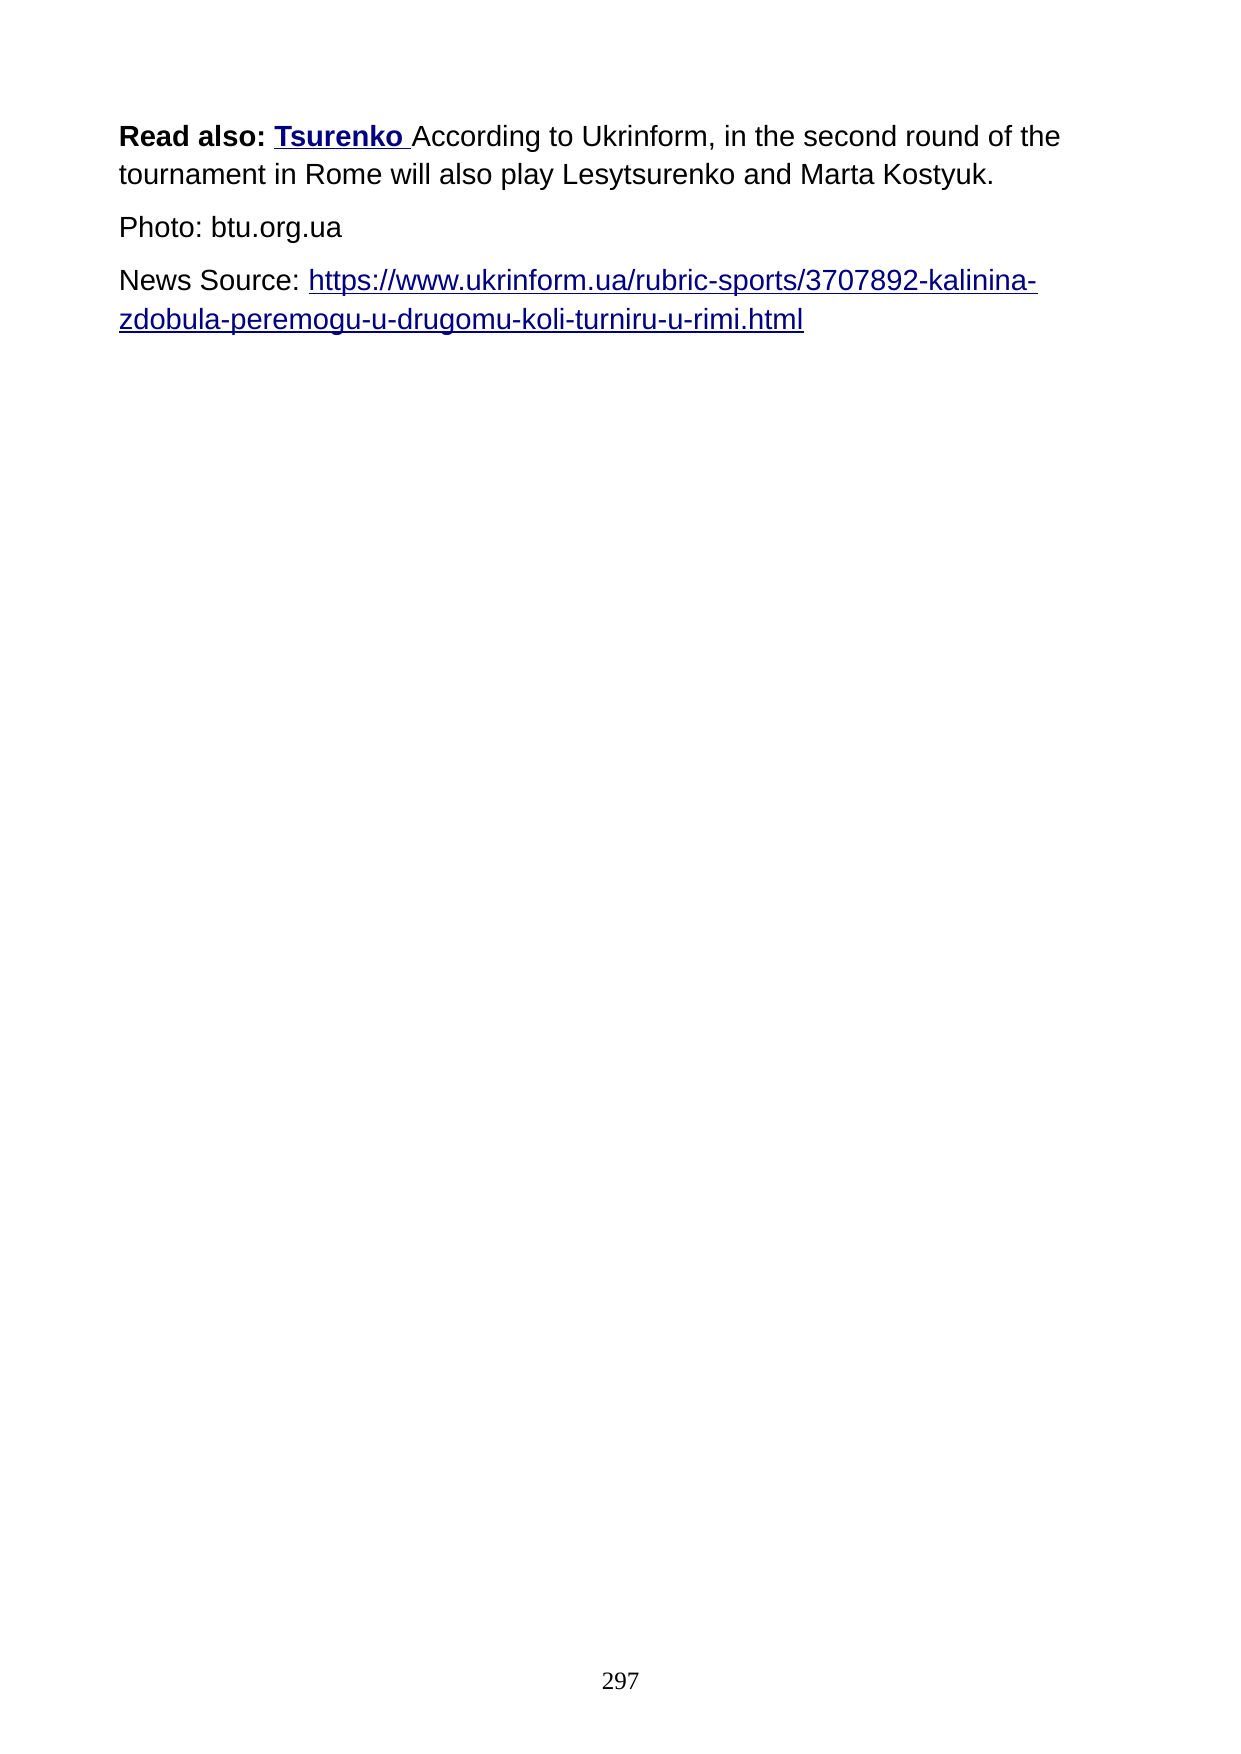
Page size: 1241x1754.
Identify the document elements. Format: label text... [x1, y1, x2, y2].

text Read also: Tsurenko According to Ukrinform, in the second round of the tournament in Rome will also play Lesytsurenko and Marta Kostyuk. [118, 118, 1122, 191]
text Photo: btu.org.ua [118, 210, 1122, 244]
text News Source: https://www.ukrinform.ua/rubric-sports/3707892-kalinina-zdobula-peremogu-u-drugomu-koli-turniru-u-rimi.html [118, 263, 1122, 335]
